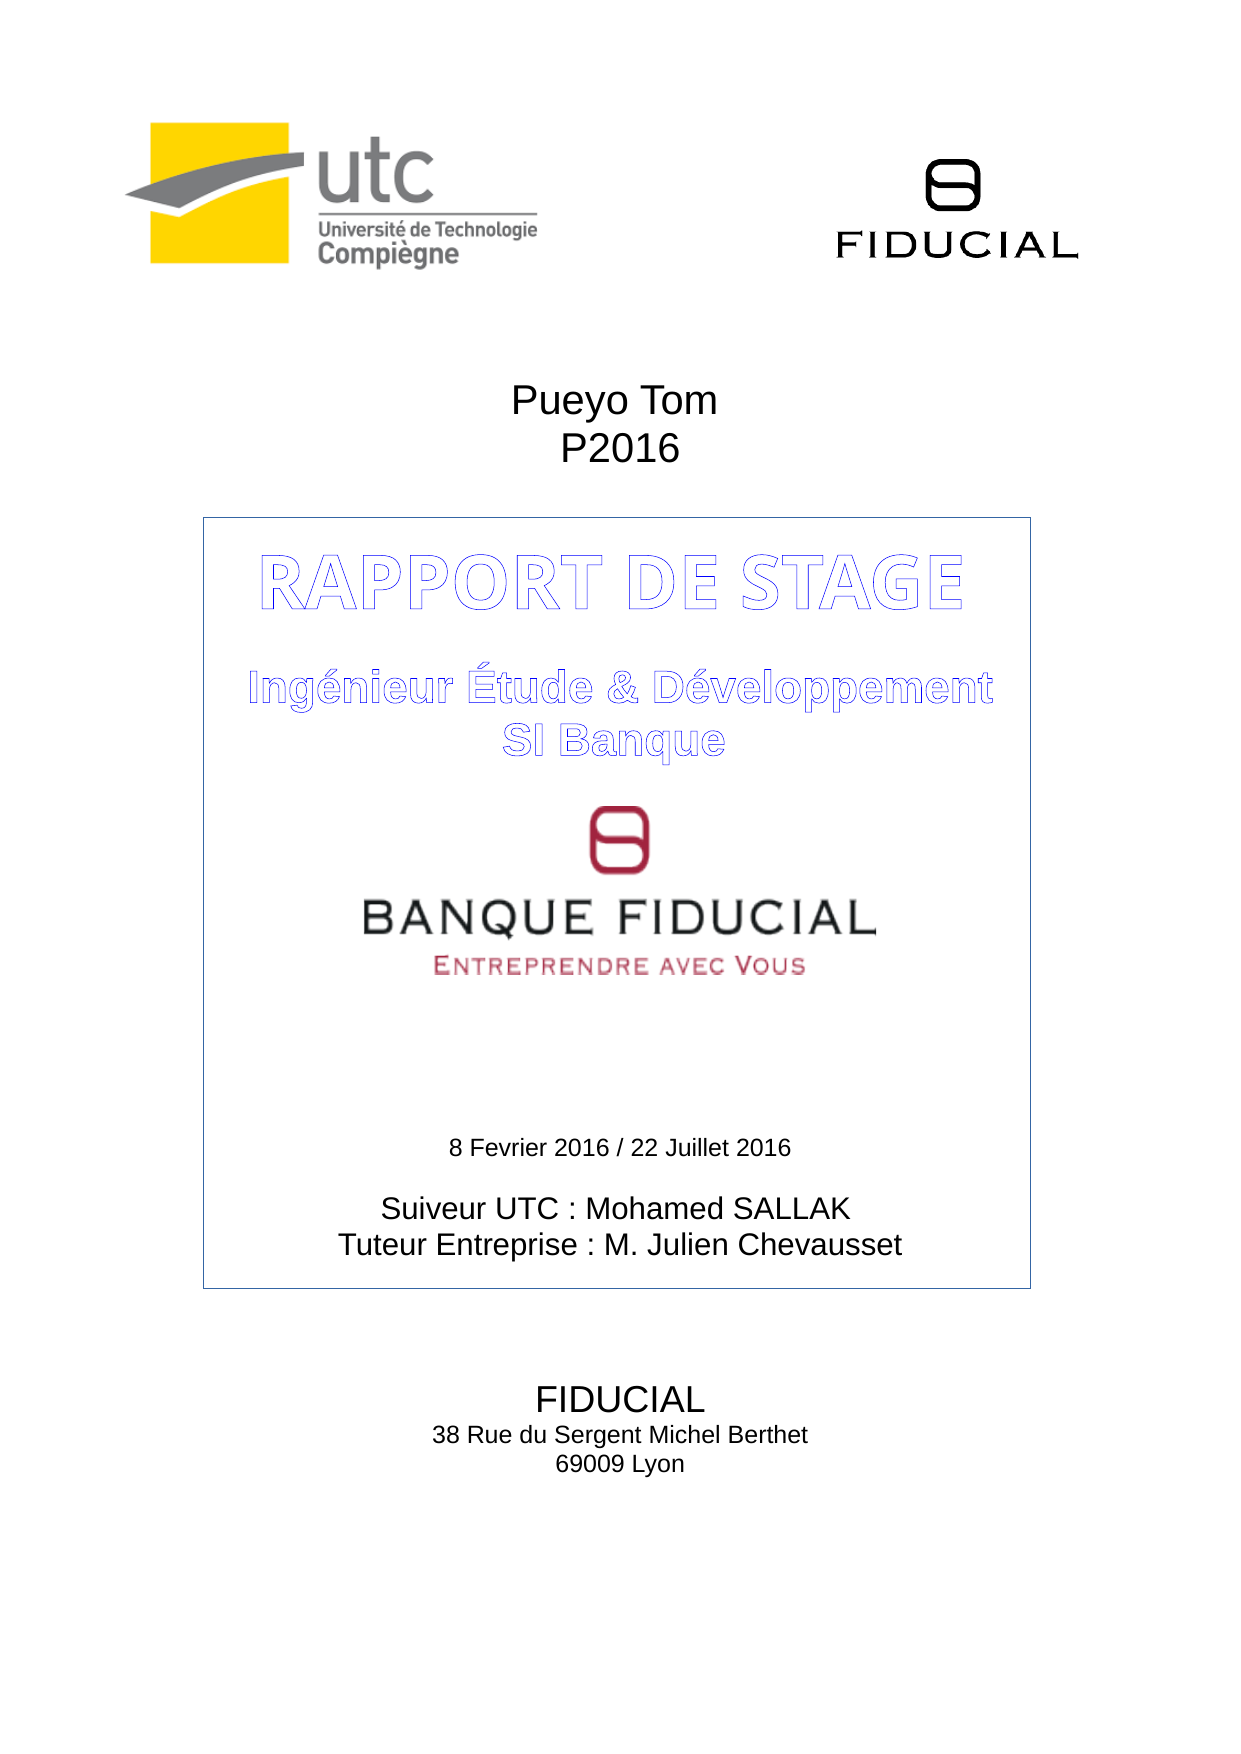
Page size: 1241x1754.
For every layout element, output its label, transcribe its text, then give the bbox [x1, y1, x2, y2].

text SI Banque [204, 712, 1030, 765]
text [1031, 1226, 1122, 1262]
text FIDUCIAL [118, 1377, 1122, 1420]
text [1031, 1133, 1122, 1161]
text [1031, 712, 1122, 765]
text [1031, 529, 1122, 631]
text [118, 1226, 203, 1262]
text [118, 1190, 203, 1226]
text Tuteur Entreprise : M. Julien Chevausset [204, 1226, 1030, 1262]
text 69009 Lyon [118, 1449, 1122, 1478]
text Pueyo Tom [118, 375, 1122, 423]
text [118, 712, 203, 765]
text Ingénieur Étude & Développement [204, 660, 1030, 712]
text [118, 1133, 203, 1161]
text 38 Rue du Sergent Michel Berthet [118, 1420, 1122, 1449]
text [118, 529, 203, 631]
text [1031, 660, 1122, 712]
text 8 Fevrier 2016 / 22 Juillet 2016 [204, 1133, 1030, 1161]
text Suiveur UTC : Mohamed SALLAK [204, 1190, 1030, 1226]
text [1031, 1190, 1122, 1226]
text P2016 [118, 423, 1122, 471]
text RAPPORT DE STAGE [204, 529, 1030, 631]
text [118, 660, 203, 712]
